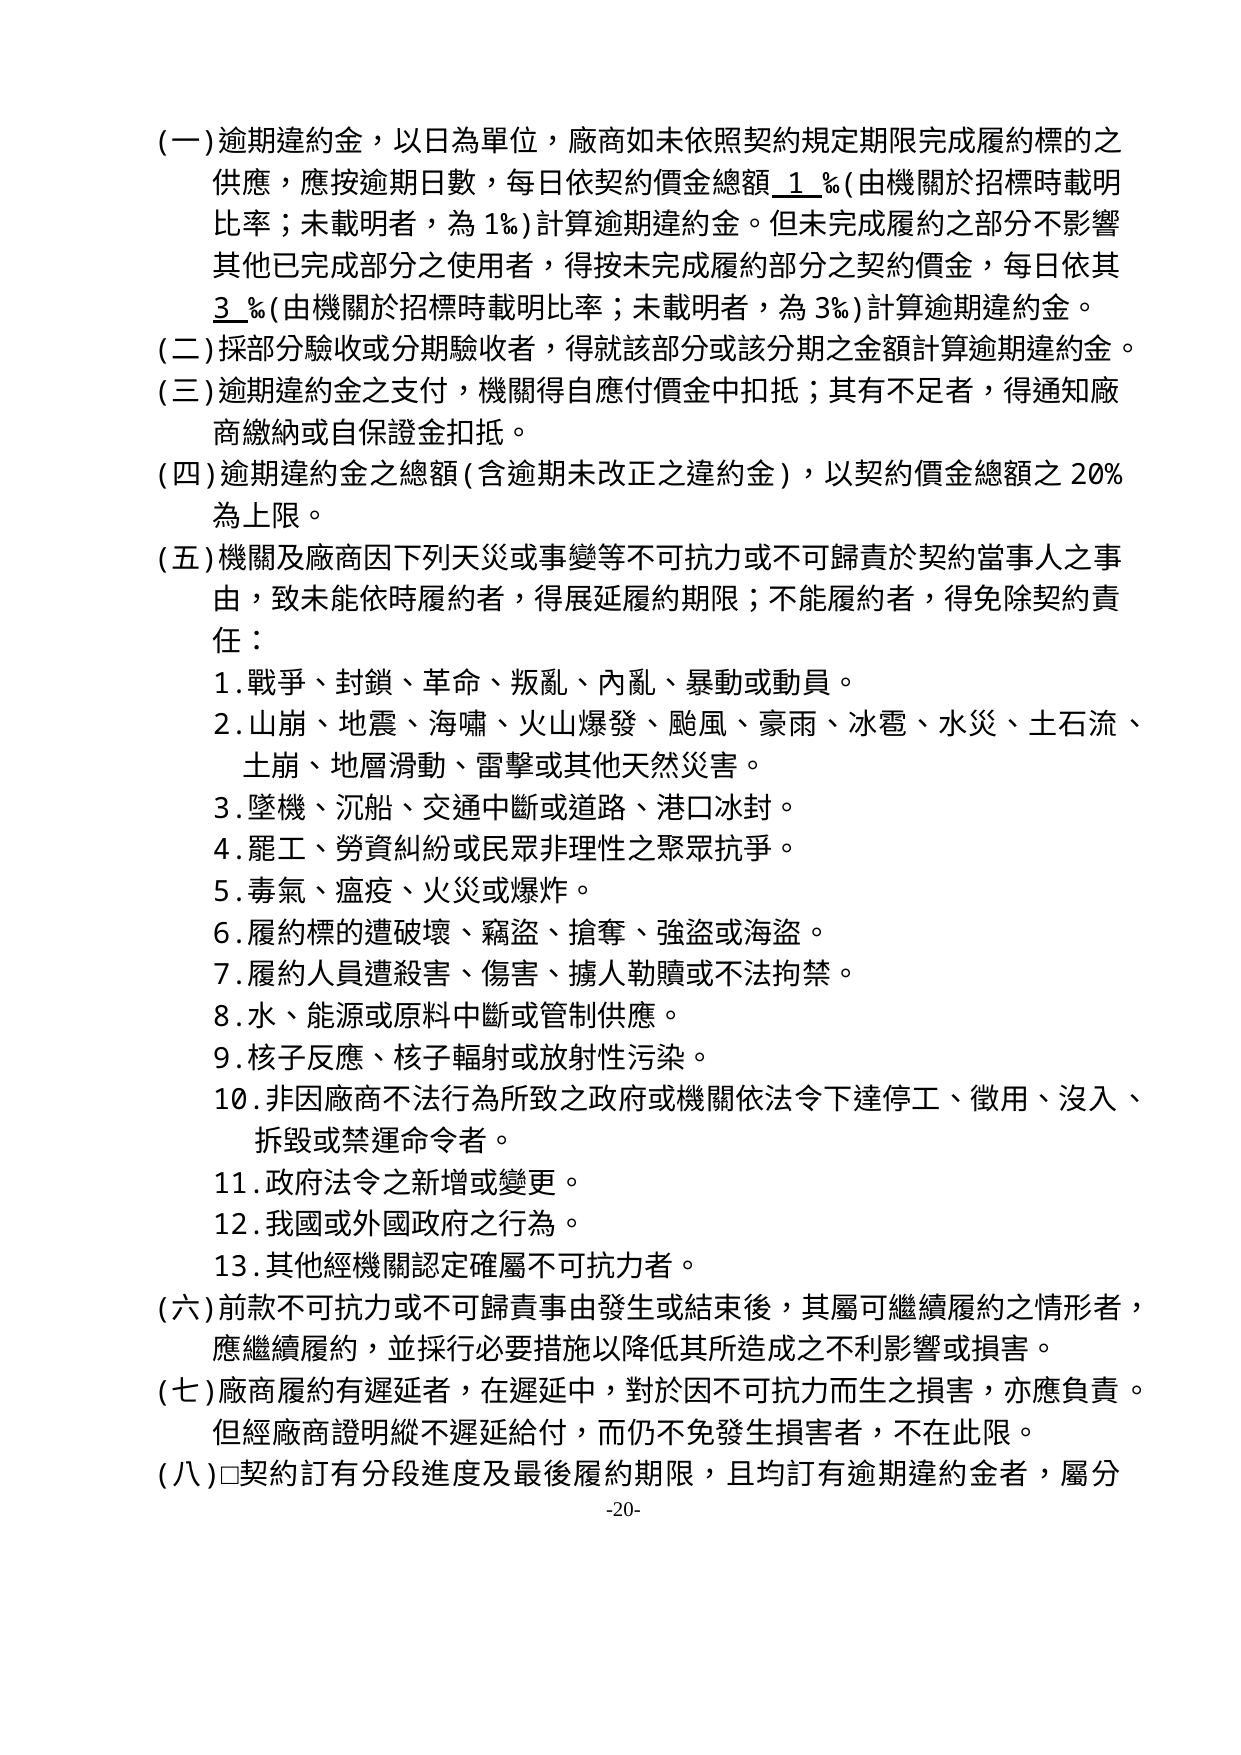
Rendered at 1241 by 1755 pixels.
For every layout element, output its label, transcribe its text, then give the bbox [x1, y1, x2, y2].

text (一)逾期違約金，以日為單位，廠商如未依照契約規定期限完成履約標的之供應，應按逾期日數，每日依契約價金總額 1 ‰(由機關於招標時載明比率；未載明者，為1‰)計算逾期違約金。但未完成履約之部分不影響其他已完成部分之使用者，得按未完成履約部分之契約價金，每日依其 3 ‰(由機關於招標時載明比率；未載明者，為3‰)計算逾期違約金。 [154, 118, 1122, 326]
text (四)逾期違約金之總額(含逾期未改正之違約金)，以契約價金總額之20% 為上限。 [154, 451, 1122, 535]
text (三)逾期違約金之支付，機關得自應付價金中扣抵；其有不足者，得通知廠商繳納或自保證金扣抵。 [154, 368, 1122, 451]
text (六)前款不可抗力或不可歸責事由發生或結束後，其屬可繼續履約之情形者，應繼續履約，並採行必要措施以降低其所造成之不利影響或損害。 [154, 1285, 1122, 1368]
text 6.履約標的遭破壞、竊盜、搶奪、強盜或海盜。 [213, 910, 1120, 951]
text 13.其他經機關認定確屬不可抗力者。 [213, 1243, 1120, 1285]
text 3.墜機、沉船、交通中斷或道路、港口冰封。 [213, 785, 1120, 826]
text (七)廠商履約有遲延者，在遲延中，對於因不可抗力而生之損害，亦應負責。但經廠商證明縱不遲延給付，而仍不免發生損害者，不在此限。 [154, 1368, 1122, 1451]
text 2.山崩、地震、海嘯、火山爆發、颱風、豪雨、冰雹、水災、土石流、土崩、地層滑動、雷擊或其他天然災害。 [213, 701, 1120, 785]
text 9.核子反應、核子輻射或放射性污染。 [213, 1035, 1120, 1076]
text (二)採部分驗收或分期驗收者，得就該部分或該分期之金額計算逾期違約金。 [154, 326, 1122, 368]
text 12.我國或外國政府之行為。 [213, 1201, 1120, 1243]
text 1.戰爭、封鎖、革命、叛亂、內亂、暴動或動員。 [213, 660, 1120, 701]
text 11.政府法令之新增或變更。 [213, 1160, 1120, 1201]
text 4.罷工、勞資糾紛或民眾非理性之聚眾抗爭。 [213, 826, 1120, 868]
text 5.毒氣、瘟疫、火災或爆炸。 [213, 868, 1120, 910]
text (八)□契約訂有分段進度及最後履約期限，且均訂有逾期違約金者，屬分 [154, 1451, 1122, 1493]
text 10.非因廠商不法行為所致之政府或機關依法令下達停工、徵用、沒入、拆毀或禁運命令者。 [213, 1076, 1120, 1160]
text 8.水、能源或原料中斷或管制供應。 [213, 993, 1120, 1035]
text (五)機關及廠商因下列天災或事變等不可抗力或不可歸責於契約當事人之事由，致未能依時履約者，得展延履約期限；不能履約者，得免除契約責任： [154, 535, 1122, 660]
text 7.履約人員遭殺害、傷害、擄人勒贖或不法拘禁。 [213, 951, 1120, 993]
